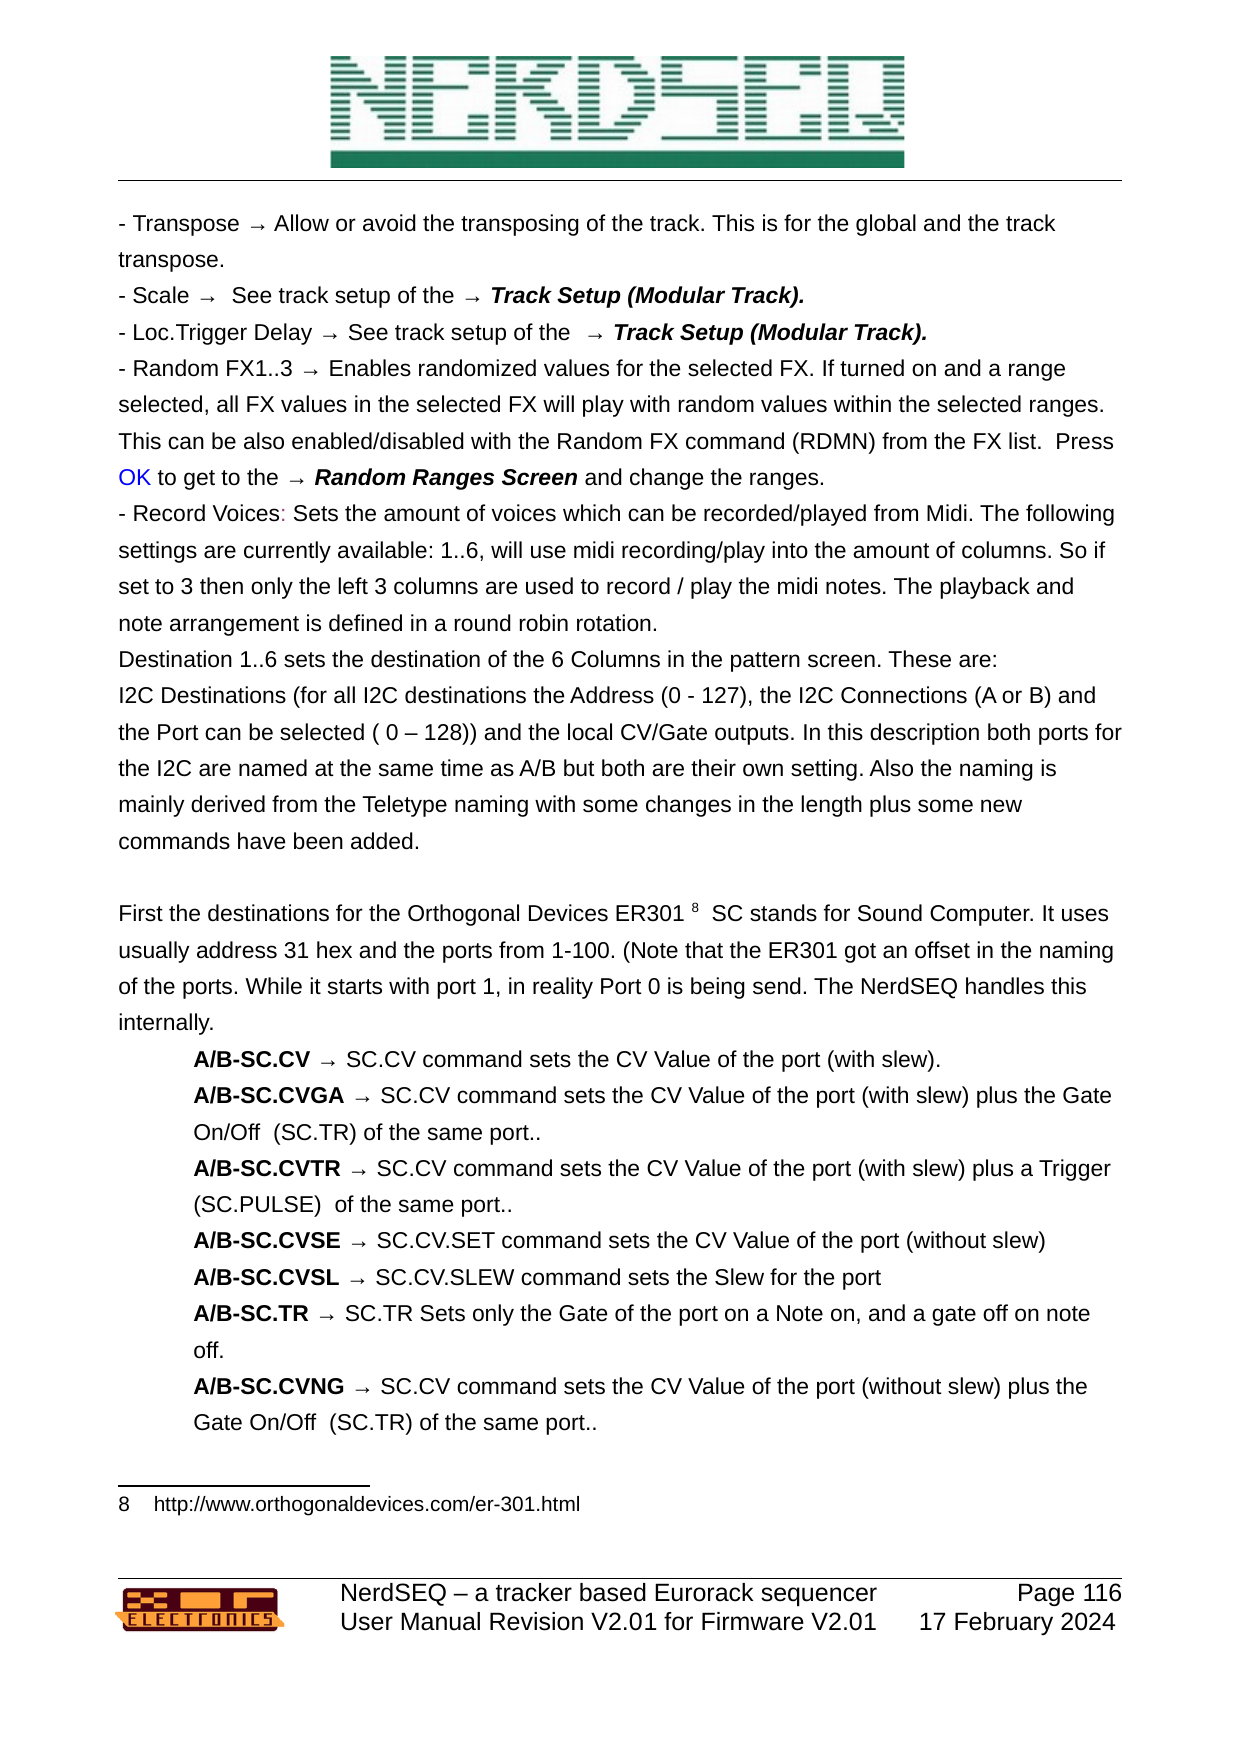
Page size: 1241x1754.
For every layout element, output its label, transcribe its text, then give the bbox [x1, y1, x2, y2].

text Destination 1..6 sets the destination of the 6 Columns in the pattern screen. These are: [118, 646, 1122, 672]
text - Record Voices: Sets the amount of voices which can be recorded/played from Midi. The following settings are currently available: 1..6, will use midi recording/play into the amount of columns. So if set to 3 then only the left 3 columns are used to record / play the midi notes. The playback and note arrangement is defined in a round robin rotation. [118, 500, 1122, 636]
text - Loc.Trigger Delay → See track setup of the → Track Setup (Modular Track). [118, 319, 1122, 345]
picture [115, 1584, 285, 1634]
text I2C Destinations (for all I2C destinations the Address (0 - 127), the I2C Connections (A or B) and the Port can be selected ( 0 – 128)) and the local CV/Gate outputs. In this description both ports for the I2C are named at the same time as A/B but both are their own setting. Also the naming is mainly derived from the Teletype naming with some changes in the length plus some new commands have been added. [118, 682, 1122, 854]
text First the destinations for the Orthogonal Devices ER301 SC stands for Sound Computer. It uses usually address 31 hex and the ports from 1-100. (Note that the ER301 got an offset in the naming of the ports. While it starts with port 1, in reality Port 0 is being send. The NerdSEQ handles this internally. [118, 900, 1122, 1036]
picture [330, 56, 905, 168]
text - Scale → See track setup of the → Track Setup (Modular Track). [118, 282, 1122, 309]
text http://www.orthogonaldevices.com/er-301.html [118, 1492, 1122, 1516]
text A/B-SC.CVNG → SC.CV command sets the CV Value of the port (without slew) plus the Gate On/Off (SC.TR) of the same port.. [193, 1373, 1122, 1436]
text A/B-SC.TR → SC.TR Sets only the Gate of the port on a Note on, and a gate off on note off. [193, 1300, 1122, 1363]
text A/B-SC.CV → SC.CV command sets the CV Value of the port (with slew). [193, 1046, 1122, 1072]
text A/B-SC.CVGA → SC.CV command sets the CV Value of the port (with slew) plus the Gate On/Off (SC.TR) of the same port.. [193, 1082, 1122, 1145]
text A/B-SC.CVTR → SC.CV command sets the CV Value of the port (with slew) plus a Trigger (SC.PULSE) of the same port.. [193, 1155, 1122, 1217]
text A/B-SC.CVSE → SC.CV.SET command sets the CV Value of the port (without slew) [193, 1227, 1122, 1254]
text - Transpose → Allow or avoid the transposing of the track. This is for the global and the track transpose. [118, 209, 1122, 272]
text - Random FX1..3 → Enables randomized values for the selected FX. If turned on and a range selected, all FX values in the selected FX will play with random values within the selected ranges. This can be also enabled/disabled with the Random FX command (RDMN) from the FX list. Press OK to get to the → Random Ranges Screen and change the ranges. [118, 355, 1122, 490]
text A/B-SC.CVSL → SC.CV.SLEW command sets the Slew for the port [193, 1264, 1122, 1290]
